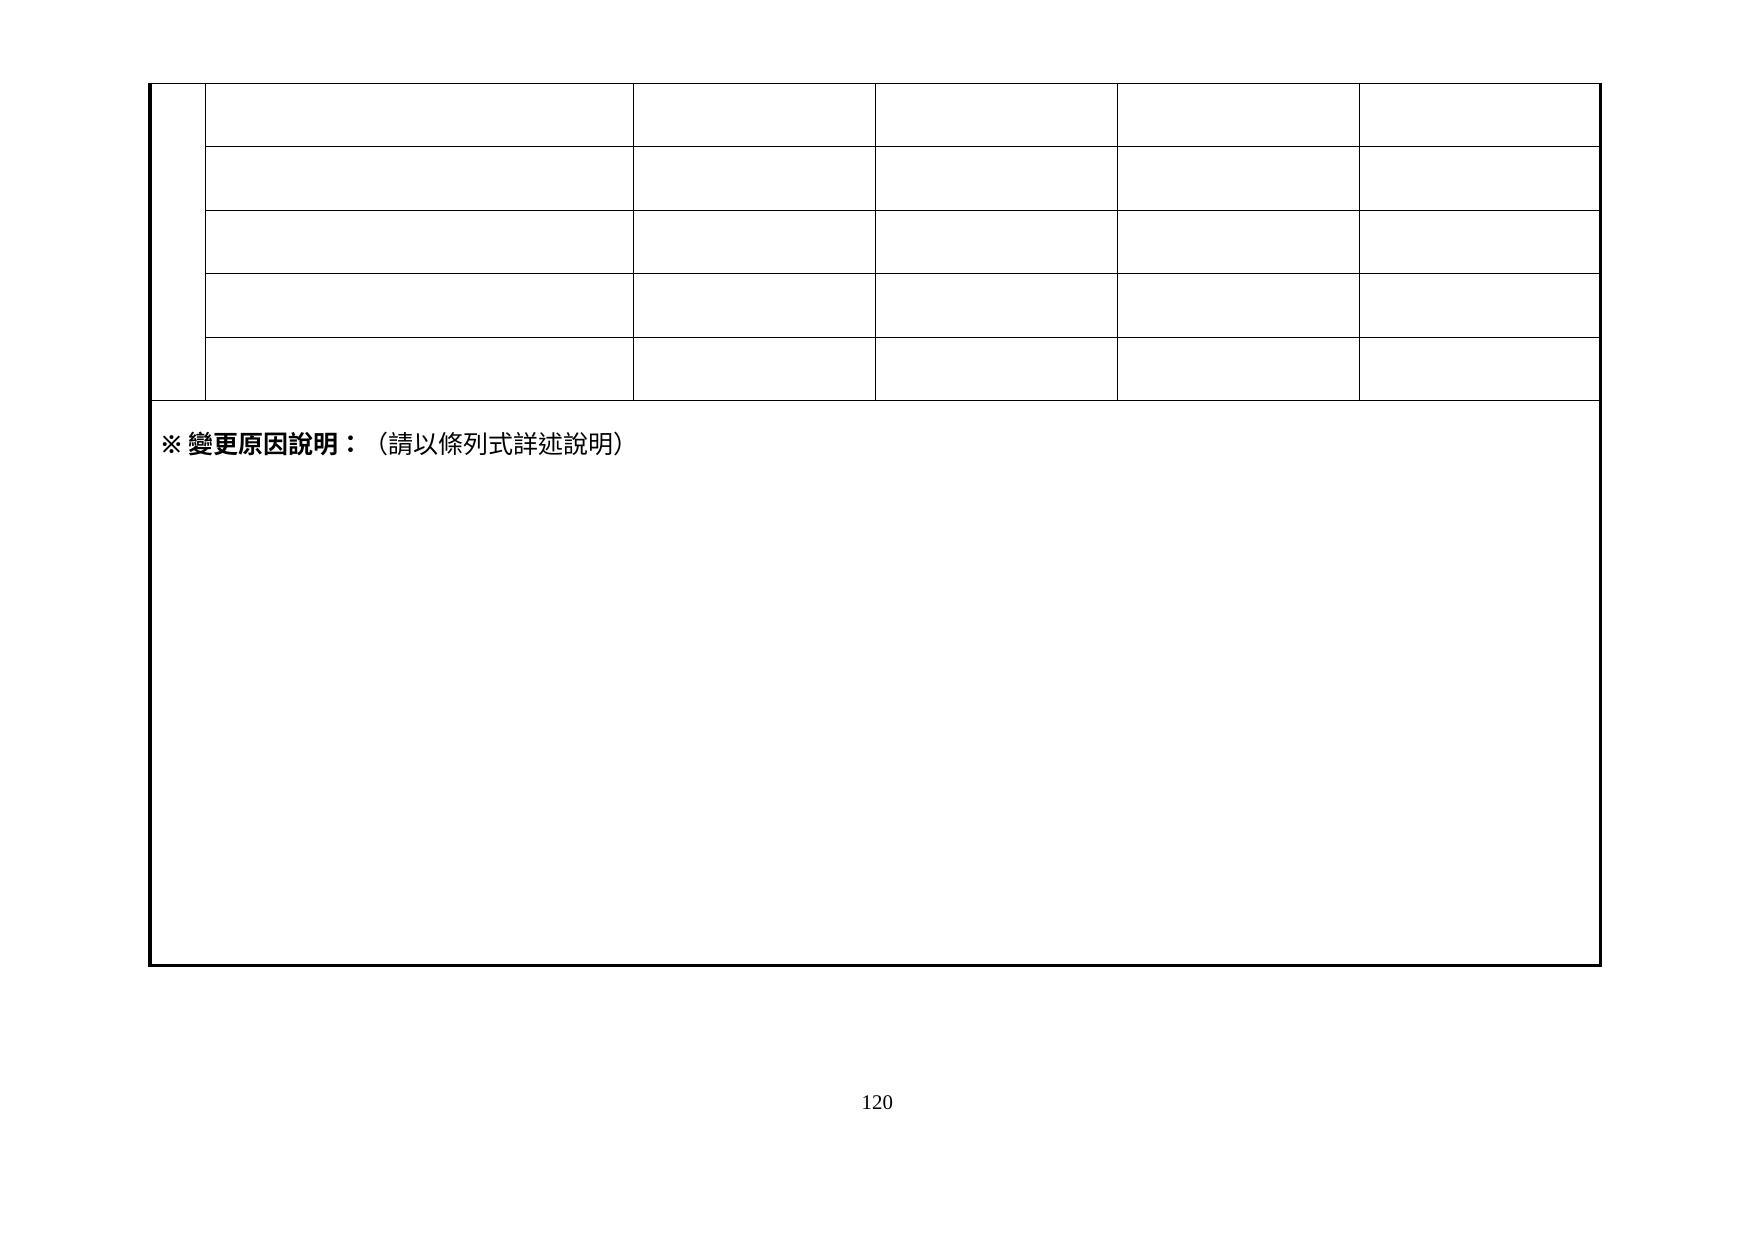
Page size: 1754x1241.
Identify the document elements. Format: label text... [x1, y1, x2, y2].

table_cell [876, 84, 1117, 146]
table_cell [1118, 274, 1359, 337]
table_cell [1118, 147, 1359, 210]
table_cell [152, 84, 205, 400]
table_cell [876, 147, 1117, 210]
table_cell [206, 147, 633, 210]
table_cell [1360, 147, 1599, 210]
table_cell [1360, 84, 1599, 146]
table_cell [634, 211, 875, 273]
table_cell [634, 84, 875, 146]
table_cell [206, 274, 633, 337]
table_cell [876, 274, 1117, 337]
table_cell [876, 211, 1117, 273]
table_cell [1360, 338, 1599, 400]
table_cell ※ 變更原因說明：（請以條列式詳述說明） [152, 401, 1599, 964]
table_cell [206, 84, 633, 146]
table_cell [1360, 274, 1599, 337]
table_cell [876, 338, 1117, 400]
table_cell [1360, 211, 1599, 273]
table_cell [634, 338, 875, 400]
table_cell [1118, 84, 1359, 146]
table_cell [634, 274, 875, 337]
table_cell [206, 211, 633, 273]
table_cell [634, 147, 875, 210]
table_cell [1118, 338, 1359, 400]
table_cell [1118, 211, 1359, 273]
table_cell [206, 338, 633, 400]
